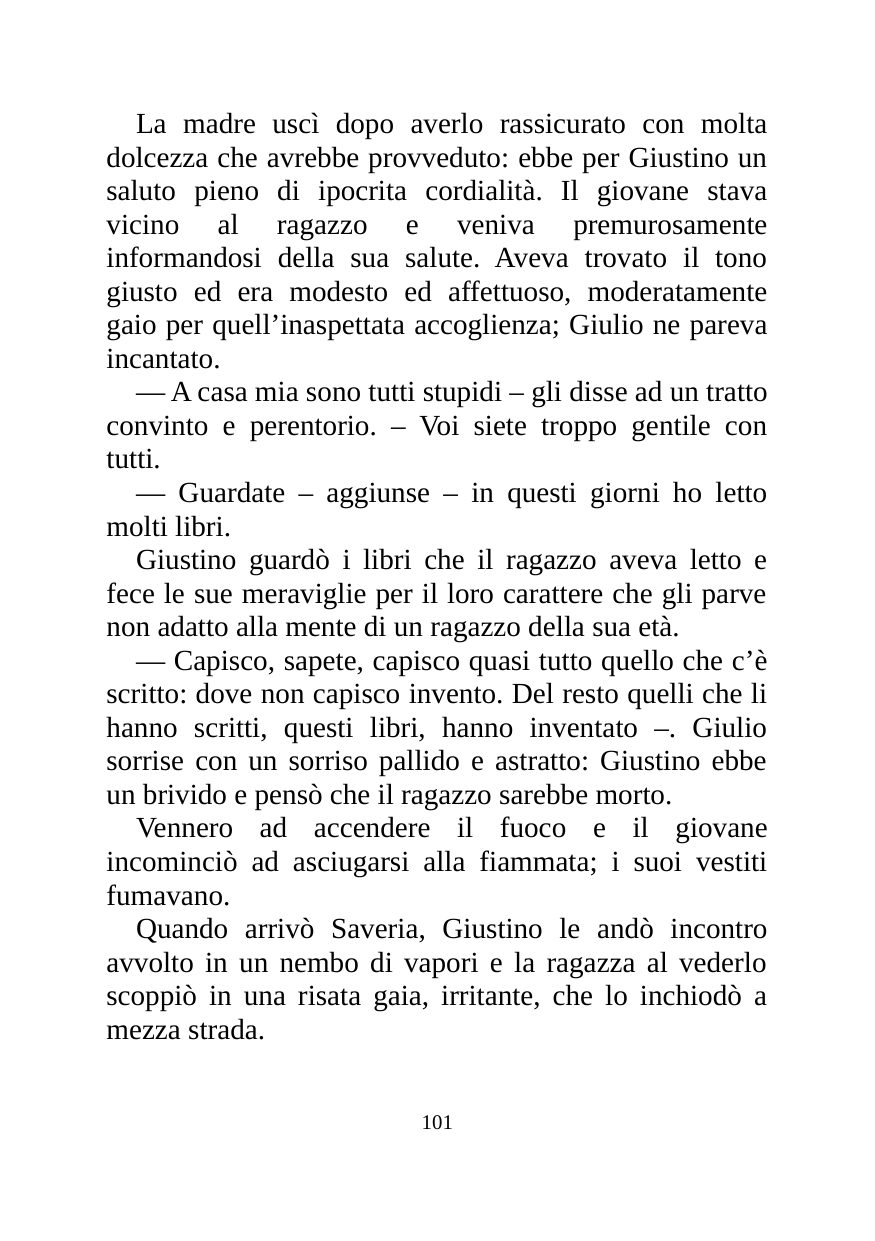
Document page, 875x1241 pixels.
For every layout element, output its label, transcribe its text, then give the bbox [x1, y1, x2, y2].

text — A casa mia sono tutti stupidi – gli disse ad un tratto convinto e perentorio. – Voi siete troppo gentile con tutti. [106, 374, 768, 475]
text Quando arrivò Saveria, Giustino le andò incontro avvolto in un nembo di vapori e la ragazza al vederlo scoppiò in una risata gaia, irritante, che lo inchiodò a mezza strada. [106, 911, 768, 1045]
text Giustino guardò i libri che il ragazzo aveva letto e fece le sue meraviglie per il loro carattere che gli parve non adatto alla mente di un ragazzo della sua età. [106, 542, 768, 643]
text La madre uscì dopo averlo rassicurato con molta dolcezza che avrebbe provveduto: ebbe per Giustino un saluto pieno di ipocrita cordialità. Il giovane stava vicino al ragazzo e veniva premurosamente informandosi della sua salute. Aveva trovato il tono giusto ed era modesto ed affettuoso, moderatamente gaio per quell’inaspettata accoglienza; Giulio ne pareva incantato. [106, 106, 768, 374]
text — Guardate – aggiunse – in questi giorni ho letto molti libri. [106, 475, 768, 542]
text Vennero ad accendere il fuoco e il giovane incominciò ad asciugarsi alla fiammata; i suoi vestiti fumavano. [106, 811, 768, 911]
text — Capisco, sapete, capisco quasi tutto quello che c’è scritto: dove non capisco invento. Del resto quelli che li hanno scritti, questi libri, hanno inventato –. Giulio sorrise con un sorriso pallido e astratto: Giustino ebbe un brivido e pensò che il ragazzo sarebbe morto. [106, 643, 768, 811]
